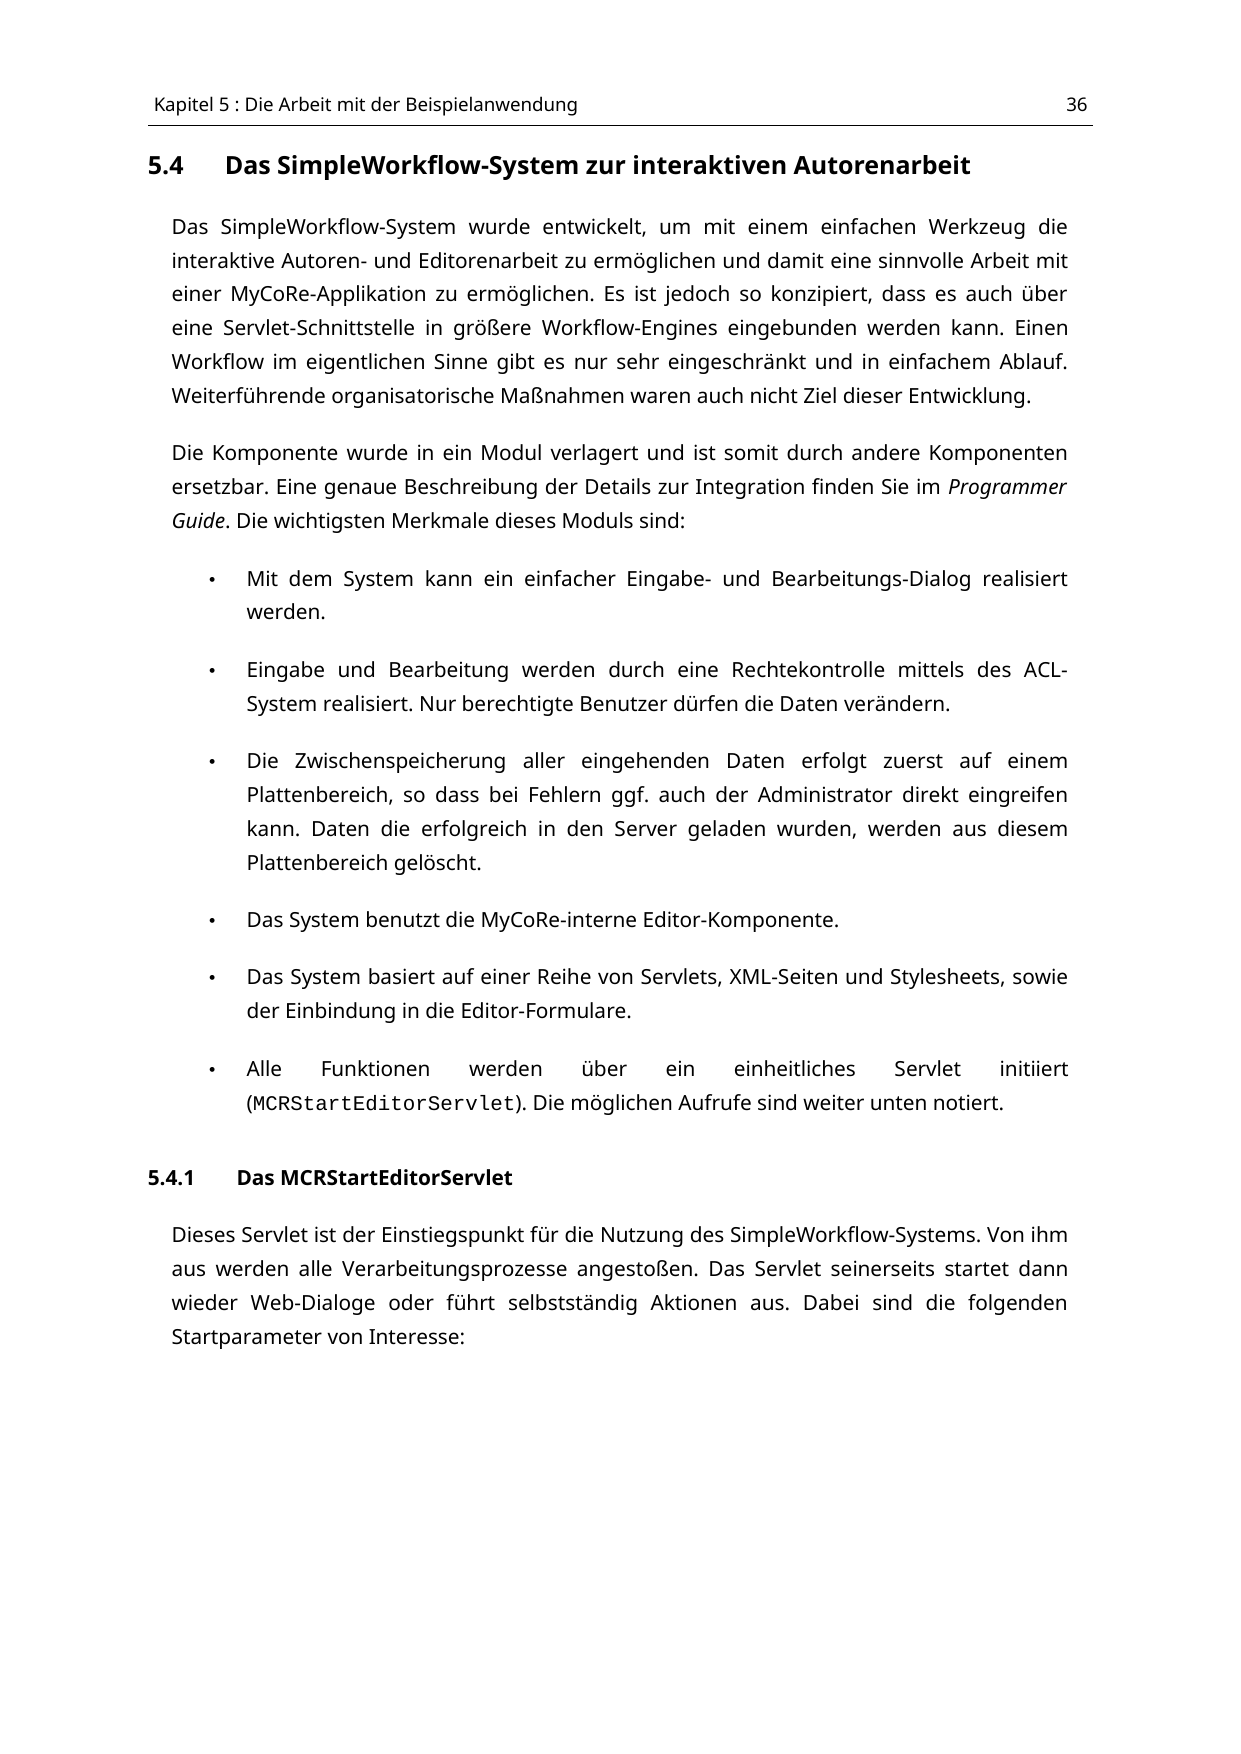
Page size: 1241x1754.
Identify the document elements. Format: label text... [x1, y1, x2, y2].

text Das SimpleWorkflow-System wurde entwickelt, um mit einem einfachen Werkzeug die interaktive Autoren- und Editorenarbeit zu ermöglichen und damit eine sinnvolle Arbeit mit einer MyCoRe-Applikation zu ermöglichen. Es ist jedoch so konzipiert, dass es auch über eine Servlet-Schnittstelle in größere Workflow-Engines eingebunden werden kann. Einen Workflow im eigentlichen Sinne gibt es nur sehr eingeschränkt und in einfachem Ablauf. Weiterführende organisatorische Maßnahmen waren auch nicht Ziel dieser Entwicklung. [171, 212, 1069, 409]
subtitle Das MCRStartEditorServlet [148, 1163, 1092, 1191]
text Die Komponente wurde in ein Modul verlagert und ist somit durch andere Komponenten ersetzbar. Eine genaue Beschreibung der Details zur Integration finden Sie im Programmer Guide. Die wichtigsten Merkmale dieses Moduls sind: [171, 438, 1069, 534]
text Dieses Servlet ist der Einstiegspunkt für die Nutzung des SimpleWorkflow-Systems. Von ihm aus werden alle Verarbeitungsprozesse angestoßen. Das Servlet seinerseits startet dann wieder Web-Dialoge oder führt selbstständig Aktionen aus. Dabei sind die folgenden Startparameter von Interesse: [171, 1220, 1069, 1350]
list Alle Funktionen werden über ein einheitliches Servlet initiiert (MCRStartEditorServlet). Die möglichen Aufrufe sind weiter unten notiert. [209, 1054, 1069, 1116]
list Mit dem System kann ein einfacher Eingabe- und Bearbeitungs-Dialog realisiert werden. [209, 564, 1069, 626]
list Das System benutzt die MyCoRe-interne Editor-Komponente. [209, 905, 1069, 933]
list Eingabe und Bearbeitung werden durch eine Rechtekontrolle mittels des ACL-System realisiert. Nur berechtigte Benutzer dürfen die Daten verändern. [209, 655, 1069, 717]
subtitle Das SimpleWorkflow-System zur interaktiven Autorenarbeit [148, 148, 1092, 182]
list Die Zwischenspeicherung aller eingehenden Daten erfolgt zuerst auf einem Plattenbereich, so dass bei Fehlern ggf. auch der Administrator direkt eingreifen kann. Daten die erfolgreich in den Server geladen wurden, werden aus diesem Plattenbereich gelöscht. [209, 746, 1069, 876]
list Das System basiert auf einer Reihe von Servlets, XML-Seiten und Stylesheets, sowie der Einbindung in die Editor-Formulare. [209, 962, 1069, 1024]
